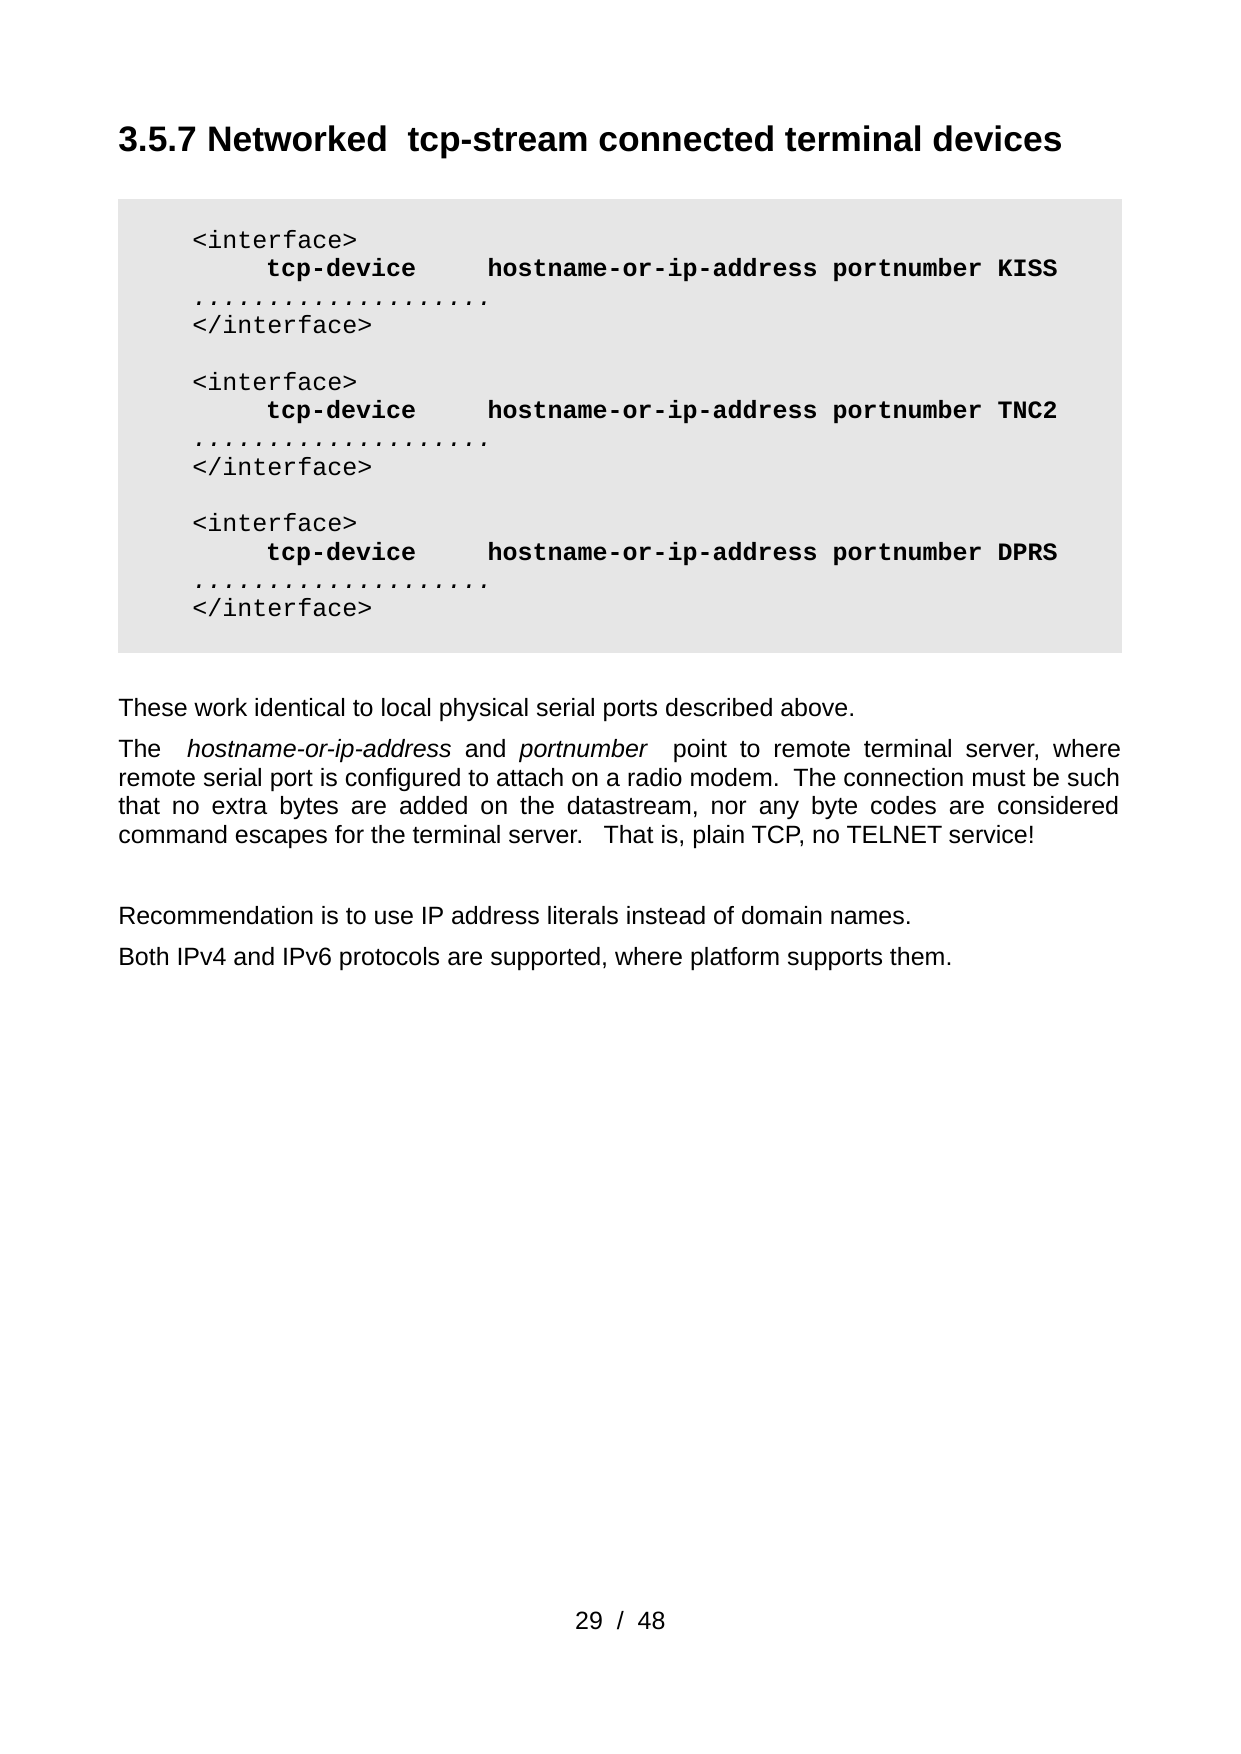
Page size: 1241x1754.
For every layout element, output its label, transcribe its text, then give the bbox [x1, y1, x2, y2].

text .................... [118, 568, 1122, 596]
text <interface> [118, 511, 1122, 539]
text tcp-device hostname-or-ip-address portnumber KISS [118, 256, 1122, 284]
text </interface> [118, 313, 1122, 341]
text tcp-device hostname-or-ip-address portnumber DPRS [118, 539, 1122, 568]
text Both IPv4 and IPv6 protocols are supported, where platform supports them. [118, 942, 1122, 970]
subtitle Networked tcp-stream connected terminal devices [118, 118, 1122, 159]
text </interface> [118, 596, 1122, 624]
text These work identical to local physical serial ports described above. [118, 693, 1122, 722]
text .................... [118, 284, 1122, 313]
text </interface> [118, 454, 1122, 483]
text tcp-device hostname-or-ip-address portnumber TNC2 [118, 398, 1122, 426]
text <interface> [118, 369, 1122, 398]
text The hostname-or-ip-address and portnumber point to remote terminal server, where remote serial port is configured to attach on a radio modem. The connection must be such that no extra bytes are added on the datastream, nor any byte codes are considered command escapes for the terminal server. That is, plain TCP, no TELNET service! [118, 734, 1122, 849]
text <interface> [118, 228, 1122, 256]
text .................... [118, 426, 1122, 454]
text Recommendation is to use IP address literals instead of domain names. [118, 901, 1122, 930]
